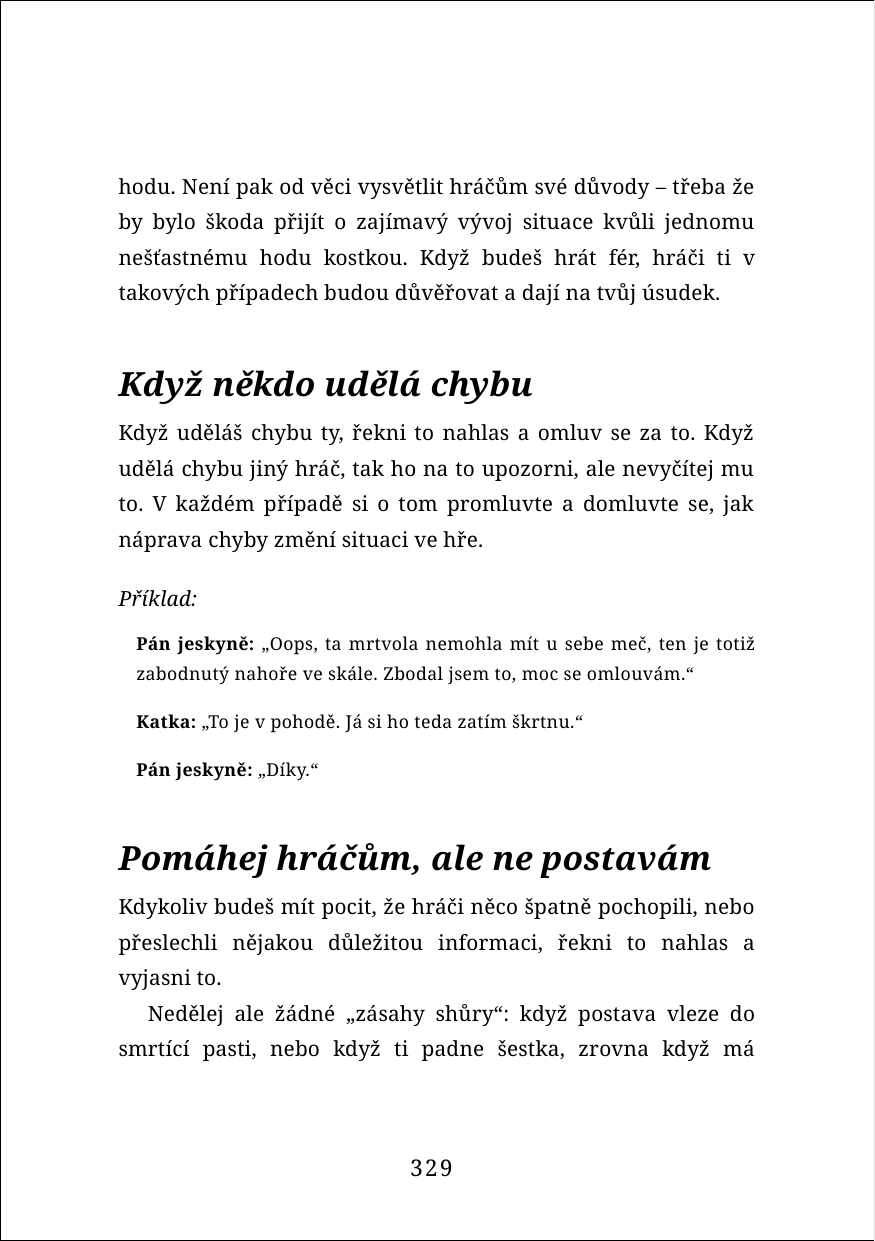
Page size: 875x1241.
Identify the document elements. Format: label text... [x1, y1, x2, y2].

text Pán jeskyně: „Oops, ta mrtvola nemohla mít u sebe meč, ten je totiž zabodnutý nahoře ve skále. Zbodal jsem to, moc se omlouvám.“ [136, 631, 756, 686]
text Když uděláš chybu ty, řekni to nahlas a omluv se za to. Když udělá chybu jiný hráč, tak ho na to upozorni, ale nevyčítej mu to. V každém případě si o tom promluvte a domluvte se, jak náprava chyby změní situaci ve hře. [118, 418, 756, 553]
text Katka: „To je v pohodě. Já si ho teda zatím škrtnu.“ [136, 709, 756, 734]
subtitle Pomáhej hráčům, ale ne postavám [118, 835, 756, 880]
text Pán jeskyně: „Díky.“ [136, 757, 756, 782]
text Příklad: [118, 584, 756, 612]
text Kdykoliv budeš mít pocit, že hráči něco špatně pochopili, nebo přeslechli nějakou důležitou informaci, řekni to nahlas a vyjasni to. Nedělej ale žádné „zásahy shůry“: když postava vleze do smrtící pasti, nebo když ti padne šestka, zrovna když má [118, 892, 756, 1063]
subtitle Když někdo udělá chybu [118, 361, 756, 407]
text hodu. Není pak od věci vysvětlit hráčům své důvody – třeba že by bylo škoda přijít o zajímavý vývoj situace kvůli jednomu nešťastnému hodu kostkou. Když budeš hrát fér, hráči ti v takových případech budou důvěřovat a dají na tvůj úsudek. [118, 172, 756, 307]
